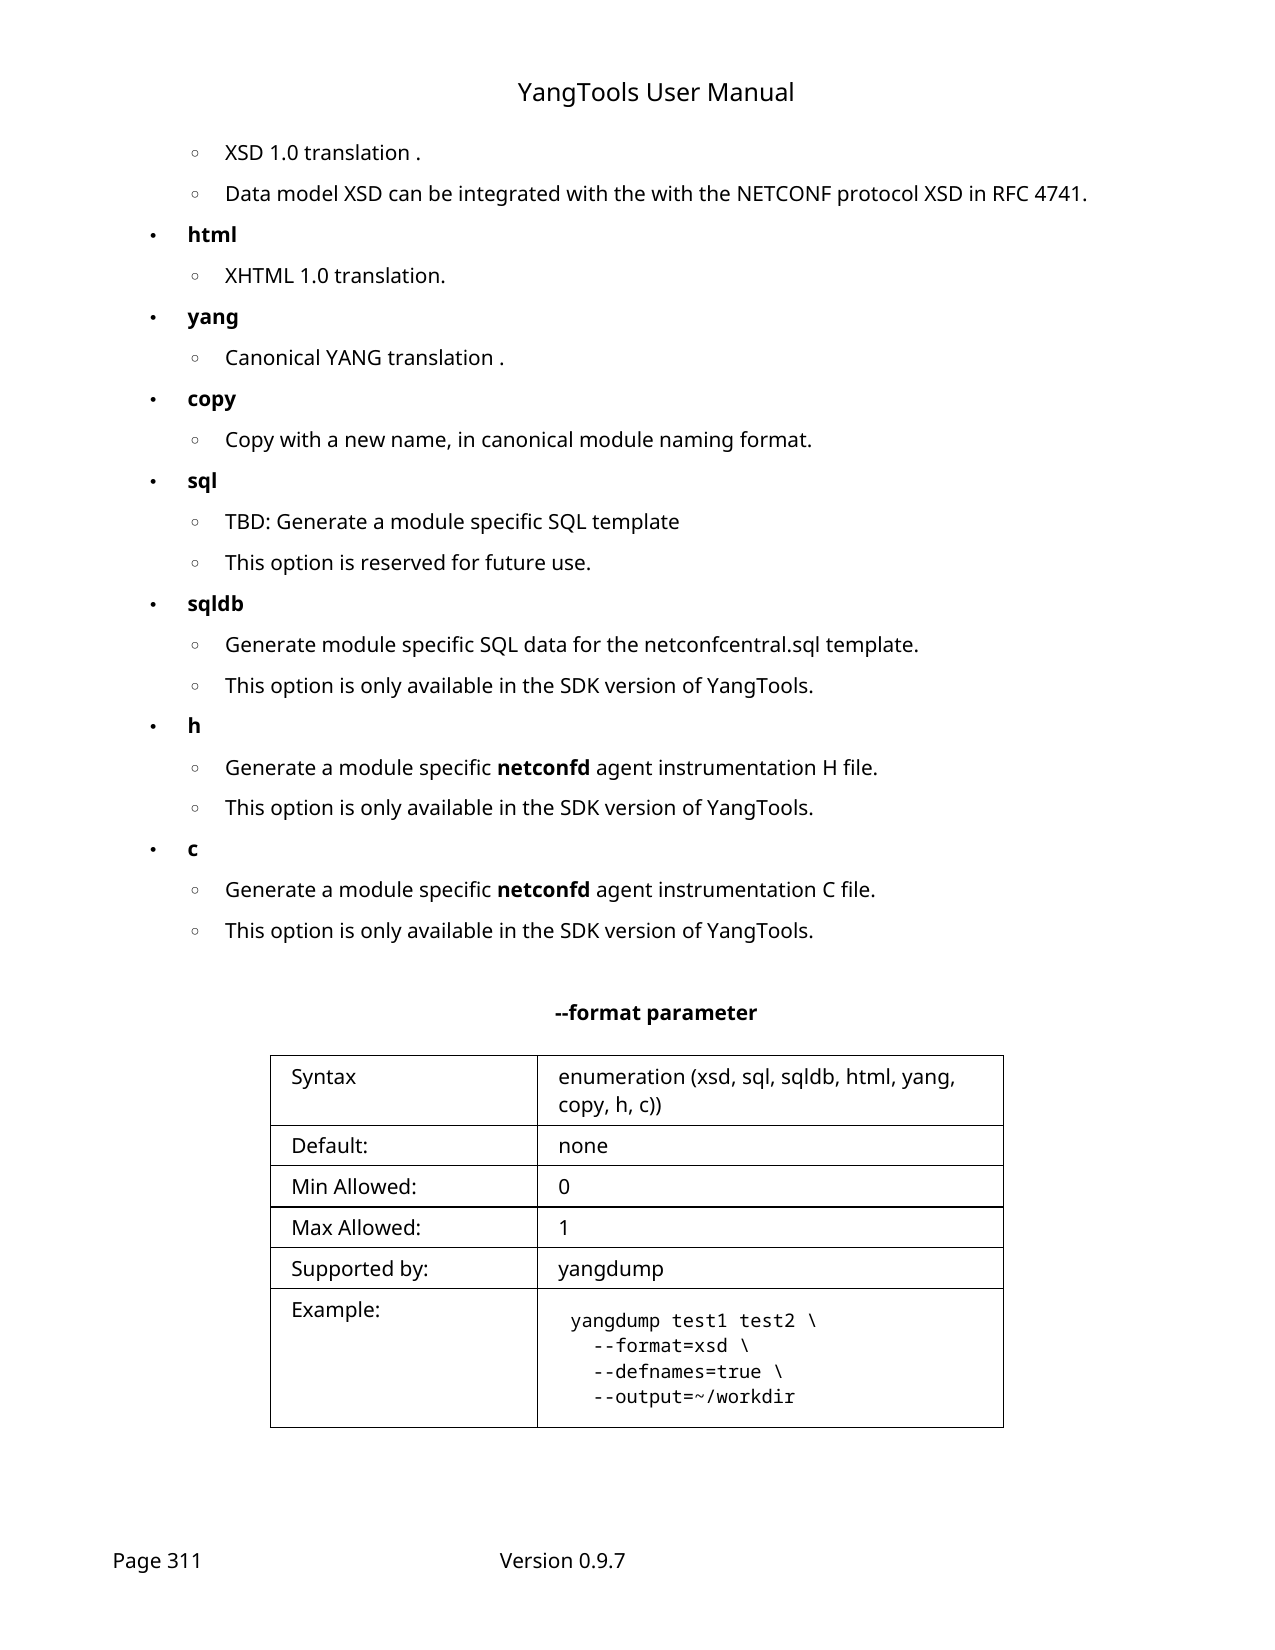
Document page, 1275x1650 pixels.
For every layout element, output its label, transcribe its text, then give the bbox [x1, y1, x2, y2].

list TBD: Generate a module specific SQL template [187, 507, 1200, 535]
table_header Syntax [271, 1056, 537, 1124]
list yang [150, 302, 1200, 331]
table_cell none [538, 1126, 1003, 1165]
list Generate a module specific netconfd agent instrumentation C file. [187, 875, 1200, 904]
subtitle --format parameter [127, 998, 1185, 1027]
list This option is only available in the SDK version of YangTools. [187, 671, 1200, 699]
list This option is reserved for future use. [187, 548, 1200, 576]
list Data model XSD can be integrated with the with the NETCONF protocol XSD in RFC 4741. [187, 179, 1200, 208]
list This option is only available in the SDK version of YangTools. [187, 793, 1200, 822]
table_cell Example: [271, 1289, 537, 1427]
list Canonical YANG translation . [187, 343, 1200, 372]
list sql [150, 466, 1200, 494]
table_cell Supported by: [271, 1248, 537, 1288]
table_cell 1 [538, 1208, 1003, 1247]
list Copy with a new name, in canonical module naming format. [187, 425, 1200, 453]
table_cell yangdump [538, 1248, 1003, 1288]
list XHTML 1.0 translation. [187, 261, 1200, 290]
table_cell Max Allowed: [271, 1208, 537, 1247]
table_cell Default: [271, 1126, 537, 1165]
list copy [150, 384, 1200, 413]
list c [150, 834, 1200, 863]
list XSD 1.0 translation . [187, 138, 1200, 167]
list sqldb [150, 589, 1200, 617]
list Generate a module specific netconfd agent instrumentation H file. [187, 753, 1200, 781]
table_header enumeration (xsd, sql, sqldb, html, yang, copy, h, c)) [538, 1056, 1003, 1124]
list html [150, 220, 1200, 249]
table_cell 0 [538, 1166, 1003, 1206]
table_cell Min Allowed: [271, 1166, 537, 1206]
list Generate module specific SQL data for the netconfcentral.sql template. [187, 630, 1200, 658]
list This option is only available in the SDK version of YangTools. [187, 916, 1200, 945]
list h [150, 712, 1200, 740]
table_cell yangdump test1 test2 \ --format=xsd \ --defnames=true \ --output=~/workdir [538, 1289, 1003, 1427]
